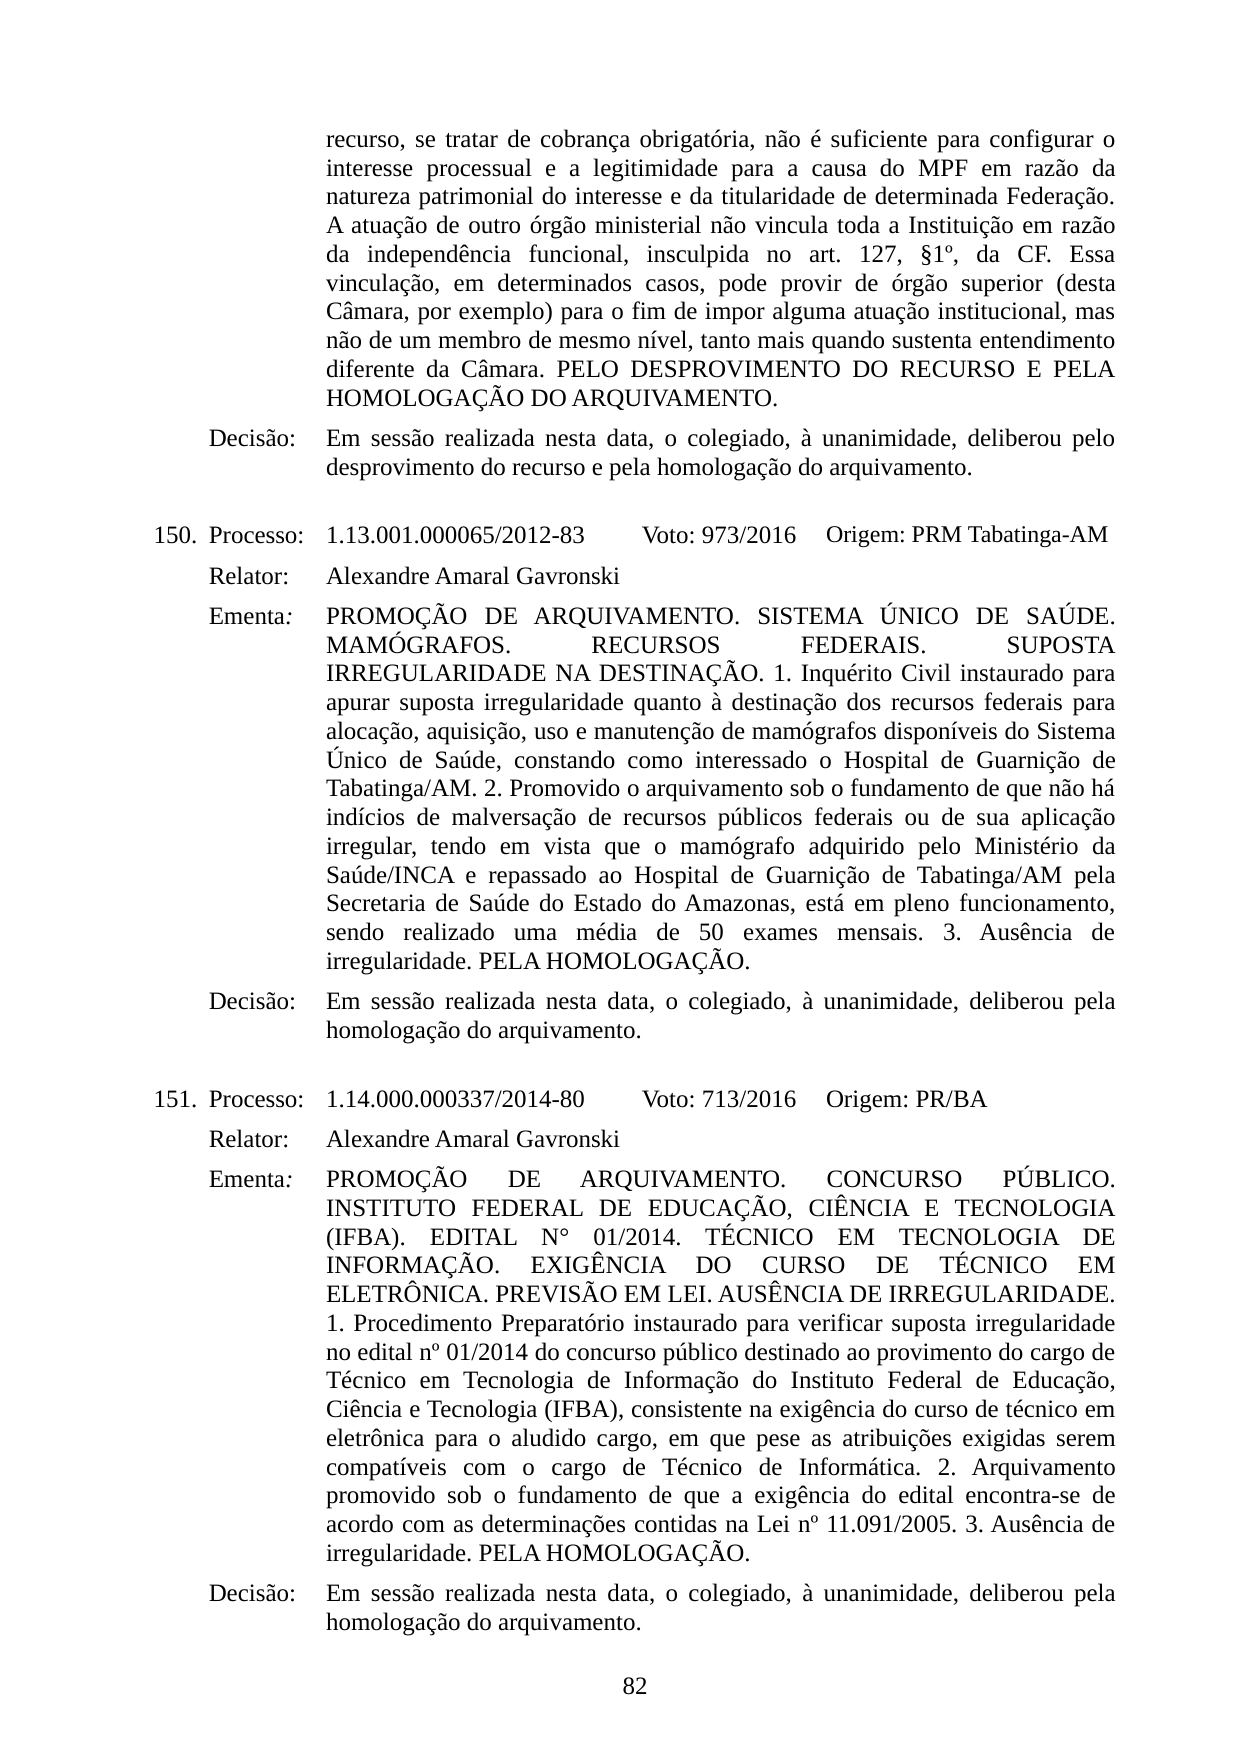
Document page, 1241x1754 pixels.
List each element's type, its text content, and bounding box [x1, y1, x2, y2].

table_cell Relator: [203, 1118, 320, 1158]
table_cell PROMOÇÃO DE ARQUIVAMENTO. CONCURSO PÚBLICO. INSTITUTO FEDERAL DE EDUCAÇÃO, CIÊNCIA E TECNOLOGIA (IFBA). EDITAL N° 01/2014. TÉCNICO EM TECNOLOGIA DE INFORMAÇÃO. EXIGÊNCIA DO CURSO DE TÉCNICO EM ELETRÔNICA. PREVISÃO EM LEI. AUSÊNCIA DE IRREGULARIDADE. 1. Procedimento Preparatório instaurado para verificar suposta irregularidade no edital nº 01/2014 do concurso público destinado ao provimento do cargo de Técnico em Tecnologia de Informação do Instituto Federal de Educação, Ciência e Tecnologia (IFBA), consistente na exigência do curso de técnico em eletrônica para o aludido cargo, em que pese as atribuições exigidas serem compatíveis com o cargo de Técnico de Informática. 2. Arquivamento promovido sob o fundamento de que a exigência do edital encontra-se de acordo com as determinações contidas na Lei nº 11.091/2005. 3. Ausência de irregularidade. PELA HOMOLOGAÇÃO. [320, 1159, 1122, 1572]
table_cell Em sessão realizada nesta data, o colegiado, à unanimidade, deliberou pelo desprovimento do recurso e pela homologação do arquivamento. [320, 417, 1122, 486]
table_cell [148, 1118, 203, 1158]
table_cell recurso, se tratar de cobrança obrigatória, não é suficiente para configurar o interesse processual e a legitimidade para a causa do MPF em razão da natureza patrimonial do interesse e da titularidade de determinada Federação. A atuação de outro órgão ministerial não vincula toda a Instituição em razão da independência funcional, insculpida no art. 127, §1º, da CF. Essa vinculação, em determinados casos, pode provir de órgão superior (desta Câmara, por exemplo) para o fim de impor alguma atuação institucional, mas não de um membro de mesmo nível, tanto mais quando sustenta entendimento diferente da Câmara. PELO DESPROVIMENTO DO RECURSO E PELA HOMOLOGAÇÃO DO ARQUIVAMENTO. [320, 118, 1122, 417]
table_cell [148, 417, 203, 486]
table_cell [148, 1159, 203, 1572]
table_cell Ementa: [203, 595, 320, 980]
table_cell Alexandre Amaral Gavronski [320, 555, 1122, 595]
table_cell [203, 118, 320, 417]
table_cell Em sessão realizada nesta data, o colegiado, à unanimidade, deliberou pela homologação do arquivamento. [320, 980, 1122, 1049]
table_header Origem: PRM Tabatinga-AM [820, 515, 1122, 555]
table_cell [148, 980, 203, 1049]
table_cell Decisão: [203, 980, 320, 1049]
table_cell [148, 118, 203, 417]
table_cell Alexandre Amaral Gavronski [320, 1118, 1122, 1158]
table_header 151. [148, 1078, 203, 1118]
table_header Processo: [203, 515, 320, 555]
table_cell [148, 555, 203, 595]
table_header 1.14.000.000337/2014-80 [320, 1078, 636, 1118]
table_header Origem: PR/BA [820, 1078, 1122, 1118]
table_cell Relator: [203, 555, 320, 595]
table_cell Ementa: [203, 1159, 320, 1572]
table_cell Em sessão realizada nesta data, o colegiado, à unanimidade, deliberou pela homologação do arquivamento. [320, 1573, 1122, 1641]
table_cell PROMOÇÃO DE ARQUIVAMENTO. SISTEMA ÚNICO DE SAÚDE. MAMÓGRAFOS. RECURSOS FEDERAIS. SUPOSTA IRREGULARIDADE NA DESTINAÇÃO. 1. Inquérito Civil instaurado para apurar suposta irregularidade quanto à destinação dos recursos federais para alocação, aquisição, uso e manutenção de mamógrafos disponíveis do Sistema Único de Saúde, constando como interessado o Hospital de Guarnição de Tabatinga/AM. 2. Promovido o arquivamento sob o fundamento de que não há indícios de malversação de recursos públicos federais ou de sua aplicação irregular, tendo em vista que o mamógrafo adquirido pelo Ministério da Saúde/INCA e repassado ao Hospital de Guarnição de Tabatinga/AM pela Secretaria de Saúde do Estado do Amazonas, está em pleno funcionamento, sendo realizado uma média de 50 exames mensais. 3. Ausência de irregularidade. PELA HOMOLOGAÇÃO. [320, 595, 1122, 980]
table_cell [148, 1573, 203, 1641]
table_header 150. [148, 515, 203, 555]
table_cell Decisão: [203, 1573, 320, 1641]
table_header 1.13.001.000065/2012-83 [320, 515, 636, 555]
table_header Processo: [203, 1078, 320, 1118]
table_header Voto: 973/2016 [636, 515, 820, 555]
table_cell [148, 595, 203, 980]
table_header Voto: 713/2016 [636, 1078, 820, 1118]
table_cell Decisão: [203, 417, 320, 486]
